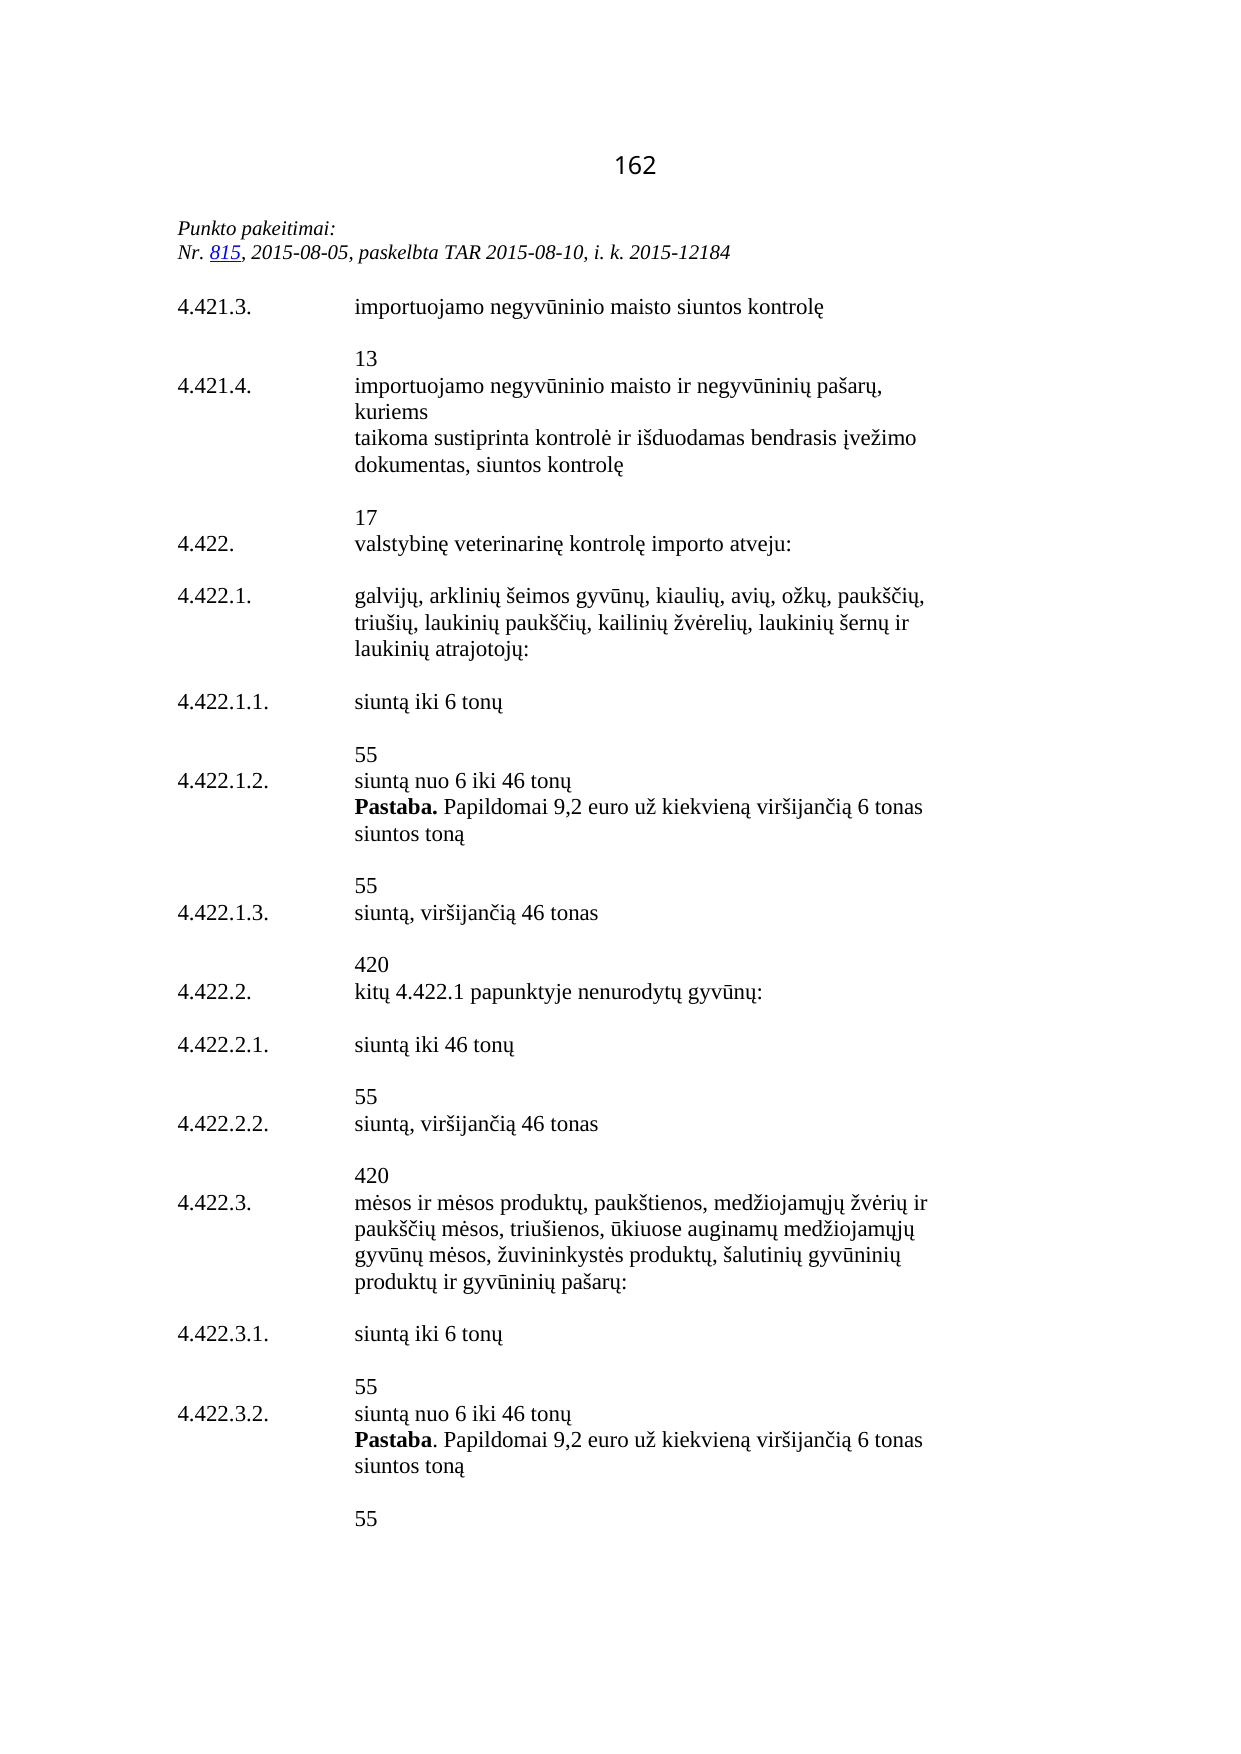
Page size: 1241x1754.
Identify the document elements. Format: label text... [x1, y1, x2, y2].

text 4.422.2.2. siuntą, viršijančią 46 tonas 420 [177, 1110, 945, 1189]
text 4.422.3.2. siuntą nuo 6 iki 46 tonų [177, 1399, 945, 1426]
text 4.422.1.1. siuntą iki 6 tonų 55 [177, 688, 945, 767]
text siuntos toną 55 [354, 820, 945, 899]
text 4.422.3. mėsos ir mėsos produktų, paukštienos, medžiojamųjų žvėrių ir paukščių mėsos, triušienos, ūkiuose auginamų medžiojamųjų gyvūnų mėsos, žuvininkystės produktų, šalutinių gyvūninių produktų ir gyvūninių pašarų: [177, 1189, 945, 1321]
text 4.422.1.3. siuntą, viršijančią 46 tonas 420 [177, 899, 945, 978]
text 4.421.3. importuojamo negyvūninio maisto siuntos kontrolę 13 [177, 293, 945, 372]
text Nr. 815, 2015-08-05, paskelbta TAR 2015-08-10, i. k. 2015-12184 [177, 240, 1093, 264]
text taikoma sustiprinta kontrolė ir išduodamas bendrasis įvežimo [354, 424, 945, 451]
text Punkto pakeitimai: [177, 216, 1093, 240]
text 4.422.3.1. siuntą iki 6 tonų 55 [177, 1321, 945, 1399]
text Pastaba. Papildomai 9,2 euro už kiekvieną viršijančią 6 tonas [354, 1426, 945, 1452]
text 4.421.4. importuojamo negyvūninio maisto ir negyvūninių pašarų, kuriems [177, 372, 945, 424]
text 4.422. valstybinę veterinarinę kontrolę importo atveju: [177, 530, 945, 583]
text 4.422.2.1. siuntą iki 46 tonų 55 [177, 1031, 945, 1110]
text 4.422.2. kitų 4.422.1 papunktyje nenurodytų gyvūnų: [177, 978, 945, 1031]
text 4.422.1. galvijų, arklinių šeimos gyvūnų, kiaulių, avių, ožkų, paukščių, triušių, laukinių paukščių, kailinių žvėrelių, laukinių šernų ir laukinių atrajotojų: [177, 583, 945, 688]
text 4.422.1.2. siuntą nuo 6 iki 46 tonų [177, 767, 945, 793]
text dokumentas, siuntos kontrolę 17 [354, 451, 945, 530]
text siuntos toną 55 [354, 1452, 945, 1531]
text Pastaba. Papildomai 9,2 euro už kiekvieną viršijančią 6 tonas [354, 793, 945, 820]
